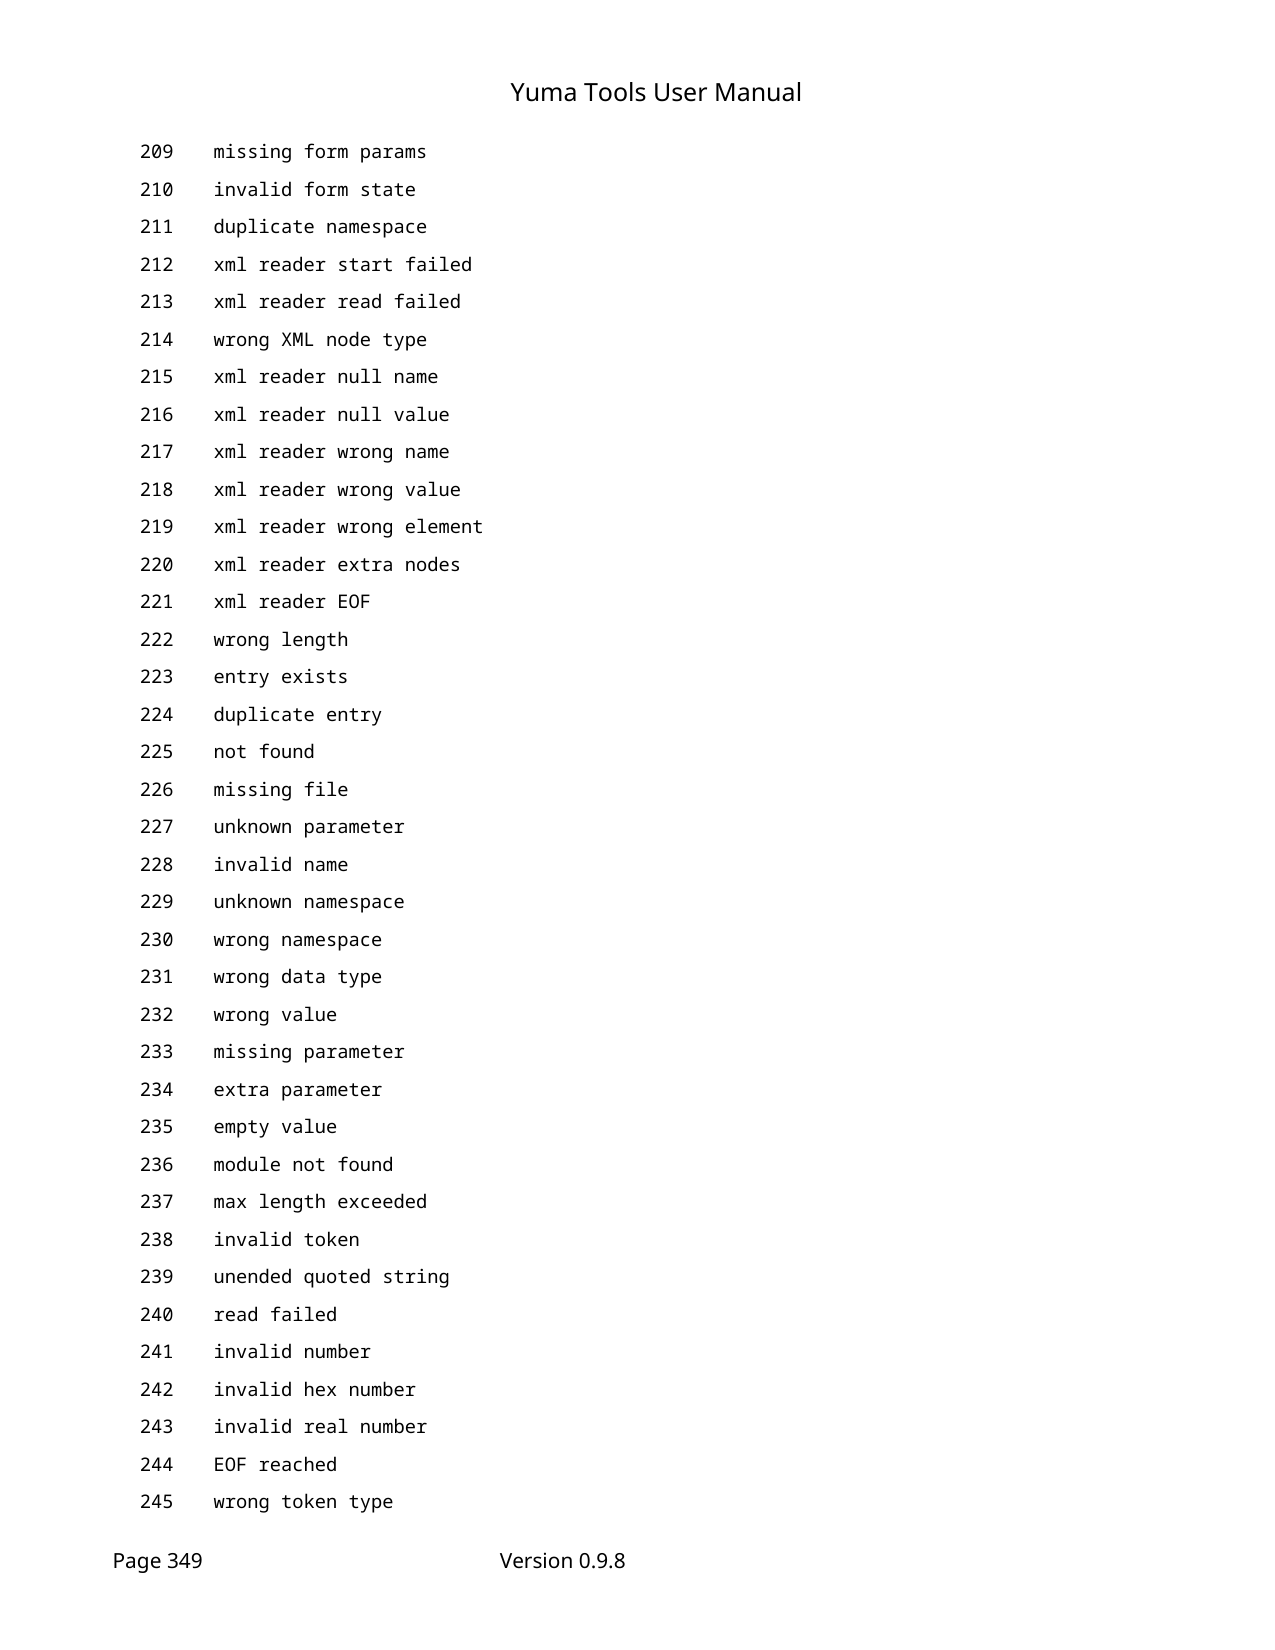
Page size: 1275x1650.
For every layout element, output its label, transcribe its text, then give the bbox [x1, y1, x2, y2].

text 228 invalid name [139, 851, 1200, 877]
text 214 wrong XML node type [139, 326, 1200, 352]
text 237 max length exceeded [139, 1188, 1200, 1214]
text 230 wrong namespace [139, 926, 1200, 952]
text 243 invalid real number [139, 1413, 1200, 1439]
text 245 wrong token type [139, 1488, 1200, 1514]
text 235 empty value [139, 1113, 1200, 1139]
text 218 xml reader wrong value [139, 476, 1200, 502]
text 242 invalid hex number [139, 1376, 1200, 1402]
text 222 wrong length [139, 626, 1200, 652]
text 238 invalid token [139, 1226, 1200, 1252]
text 233 missing parameter [139, 1038, 1200, 1064]
text 213 xml reader read failed [139, 288, 1200, 314]
text 229 unknown namespace [139, 888, 1200, 914]
text 209 missing form params [139, 138, 1200, 164]
text 221 xml reader EOF [139, 588, 1200, 614]
text 217 xml reader wrong name [139, 438, 1200, 464]
text 219 xml reader wrong element [139, 513, 1200, 539]
text 210 invalid form state [139, 176, 1200, 202]
text 226 missing file [139, 776, 1200, 802]
text 231 wrong data type [139, 963, 1200, 989]
text 224 duplicate entry [139, 701, 1200, 727]
text 236 module not found [139, 1151, 1200, 1177]
text 212 xml reader start failed [139, 251, 1200, 277]
text 232 wrong value [139, 1001, 1200, 1027]
text 220 xml reader extra nodes [139, 551, 1200, 577]
text 239 unended quoted string [139, 1263, 1200, 1289]
text 211 duplicate namespace [139, 213, 1200, 239]
text 215 xml reader null name [139, 363, 1200, 389]
text 240 read failed [139, 1301, 1200, 1327]
text 216 xml reader null value [139, 401, 1200, 427]
text 225 not found [139, 738, 1200, 764]
text 227 unknown parameter [139, 813, 1200, 839]
text 241 invalid number [139, 1338, 1200, 1364]
text 223 entry exists [139, 663, 1200, 689]
text 234 extra parameter [139, 1076, 1200, 1102]
text 244 EOF reached [139, 1451, 1200, 1477]
